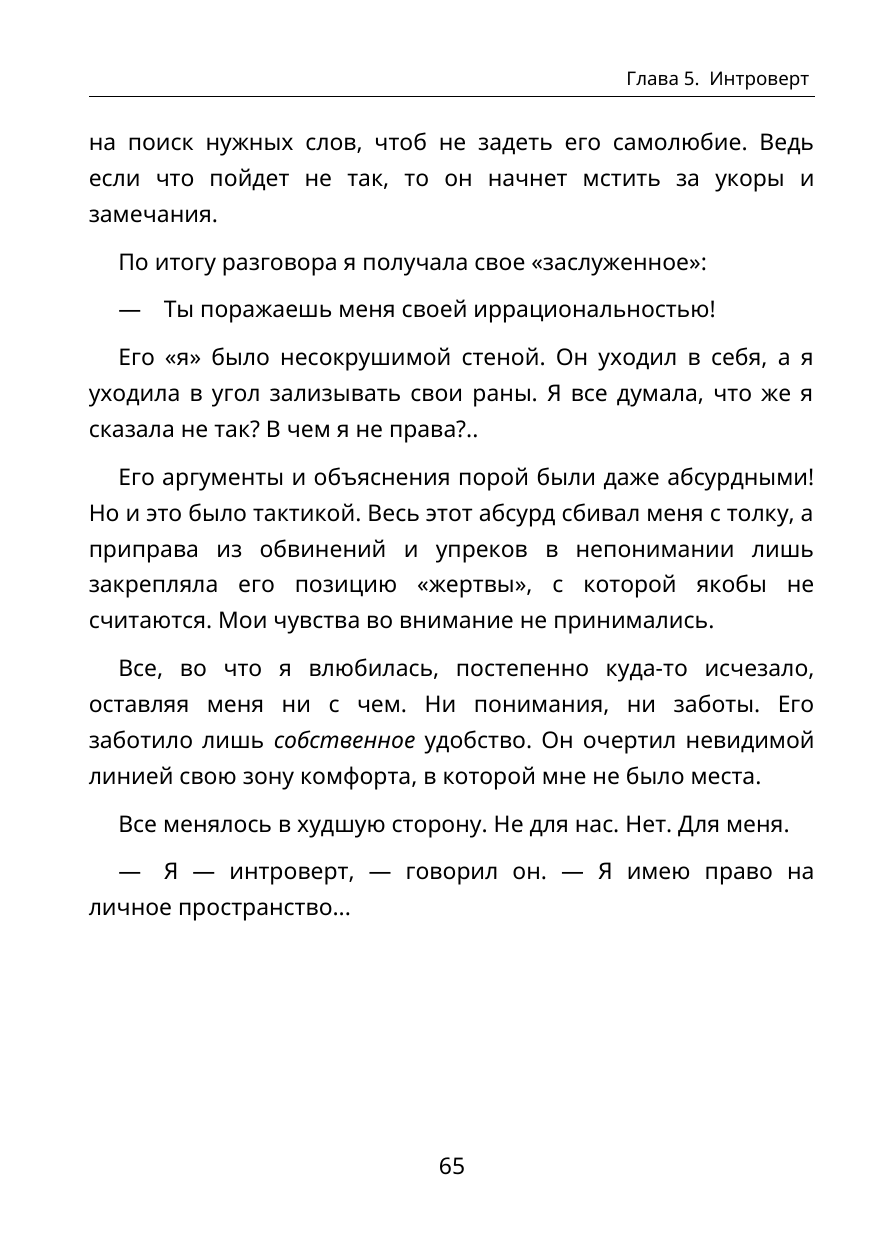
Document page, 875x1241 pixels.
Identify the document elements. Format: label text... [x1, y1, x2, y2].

text Его аргументы и объяснения порой были даже абсурдными! Но и это было тактикой. Весь этот абсурд сбивал меня с толку, а приправа из обвинений и упреков в непонимании лишь закрепляла его позицию «жертвы», с которой якобы не считаются. Мои чувства во внимание не принимались. [88, 461, 815, 636]
text Все менялось в худшую сторону. Не для нас. Нет. Для меня. [88, 808, 815, 839]
text Все, во что я влюбилась, постепенно куда-то исчезало, оставляя меня ни с чем. Ни понимания, ни заботы. Его заботило лишь собственное удобство. Он очертил невидимой линией свою зону комфорта, в которой мне не было места. [88, 652, 815, 791]
text По итогу разговора я получала свое «заслуженное»: [88, 246, 815, 277]
list Ты поражаешь меня своей иррациональностью! [88, 293, 815, 324]
text Его «я» было несокрушимой стеной. Он уходил в себя, а я уходила в угол зализывать свои раны. Я все думала, что же я сказала не так? В чем я не права?.. [88, 341, 815, 444]
text на поиск нужных слов, чтоб не задеть его самолюбие. Ведь если что пойдет не так, то он начнет мстить за укоры и замечания. [88, 126, 815, 229]
list Я — интроверт, — говорил он. — Я имею право на личное пространство... [88, 855, 815, 922]
